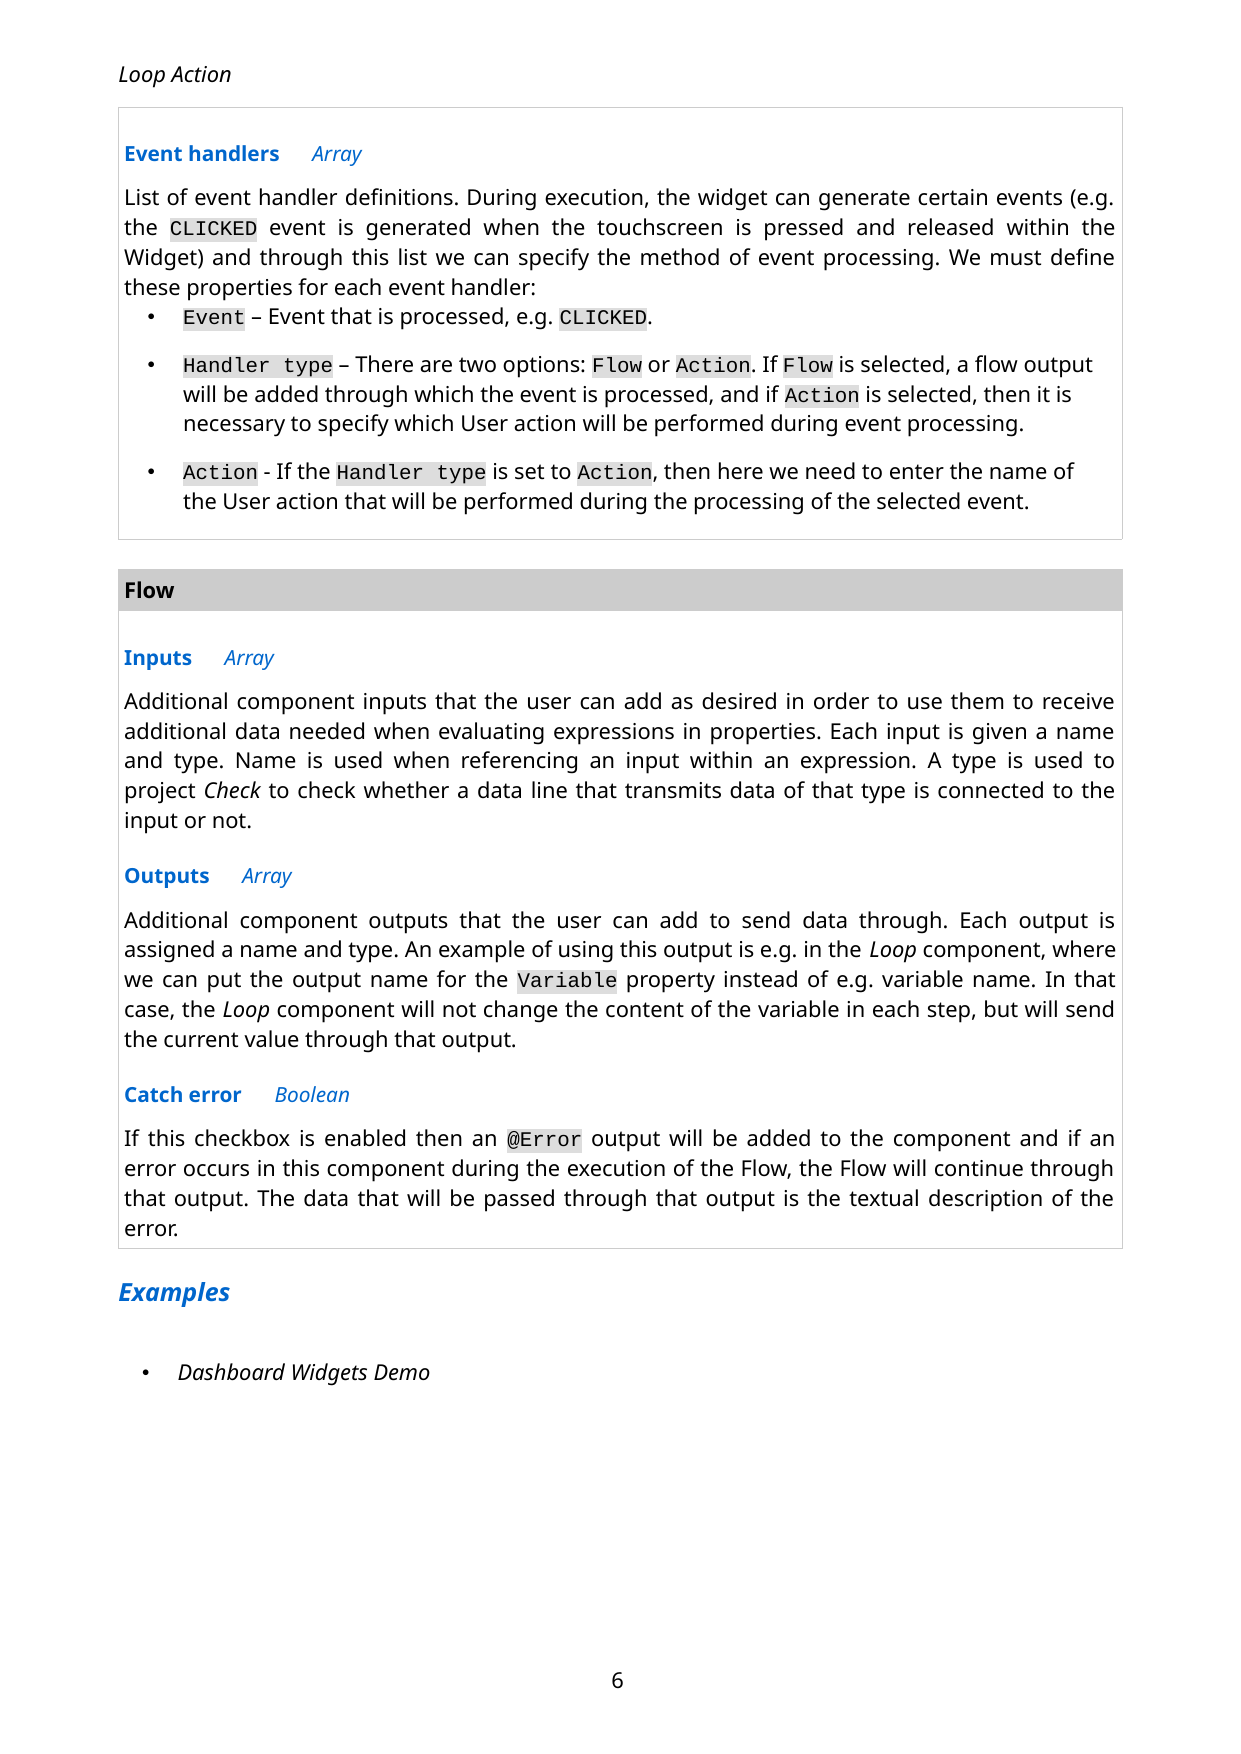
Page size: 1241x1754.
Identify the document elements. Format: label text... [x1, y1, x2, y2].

table_header Flow [119, 570, 1122, 610]
table_cell Inputs Array Additional component inputs that the user can add as desired in order to use them to receive additional data needed when evaluating expressions in properties. Each input is given a name and type. Name is used when referencing an input within an expression. A type is used to project Check to check whether a data line that transmits data of that type is connected to the input or not. Outputs Array Additional component outputs that the user can add to send data through. Each output is assigned a name and type. An example of using this output is e.g. in the Loop component, where we can put the output name for the Variable property instead of e.g. variable name. In that case, the Loop component will not change the content of the variable in each step, but will send the current value through that output. Catch error Boolean If this checkbox is enabled then an @Error output will be added to the component and if an error occurs in this component during the execution of the Flow, the Flow will continue through that output. The data that will be passed through that output is the textual description of the error. [119, 611, 1122, 1248]
subtitle Examples [118, 1275, 1122, 1309]
table_cell Event handlers Array List of event handler definitions. During execution, the widget can generate certain events (e.g. the CLICKED event is generated when the touchscreen is pressed and released within the Widget) and through this list we can specify the method of event processing. We must define these properties for each event handler: Event – Event that is processed, e.g. CLICKED. Handler type – There are two options: Flow or Action. If Flow is selected, a flow output will be added through which the event is processed, and if Action is selected, then it is necessary to specify which User action will be performed during event processing. Action - If the Handler type is set to Action, then here we need to enter the name of the User action that will be performed during the processing of the selected event. [119, 108, 1122, 539]
list Dashboard Widgets Demo [142, 1356, 1110, 1386]
